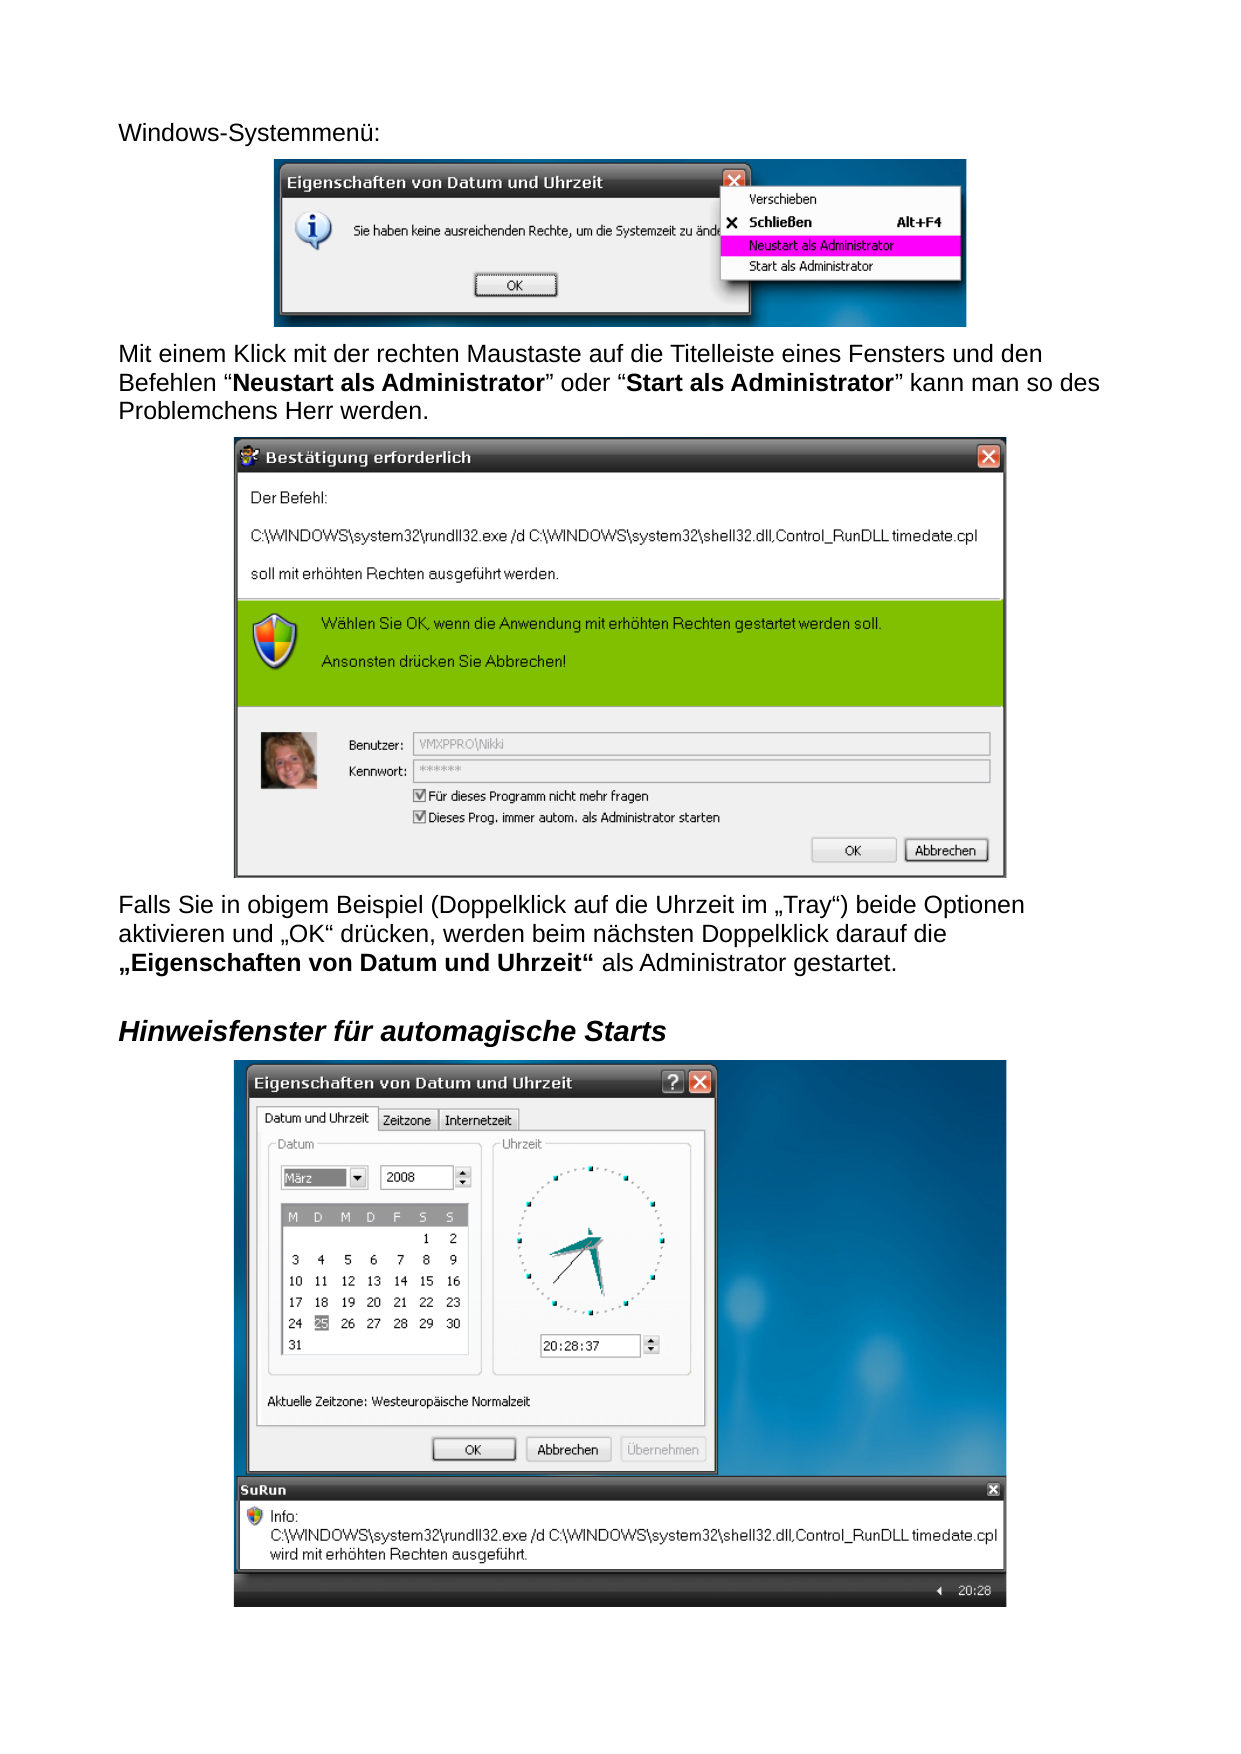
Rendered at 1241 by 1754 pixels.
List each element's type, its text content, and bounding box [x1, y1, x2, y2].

picture [851, 1150, 860, 1157]
picture [233, 1060, 1007, 1607]
picture [273, 159, 967, 327]
picture [998, 1271, 1007, 1286]
picture [751, 1166, 760, 1172]
picture [779, 1094, 784, 1125]
text Windows-Systemmenü: [118, 118, 1122, 147]
picture [750, 1153, 761, 1158]
picture [734, 1172, 742, 1177]
picture [778, 1106, 808, 1154]
picture [850, 1160, 862, 1166]
subtitle Hinweisfenster für automagische Starts [118, 1014, 1122, 1047]
picture [724, 1276, 766, 1338]
picture [774, 1168, 790, 1172]
picture [429, 321, 452, 327]
picture [827, 307, 872, 327]
picture [233, 437, 1007, 878]
picture [769, 1176, 790, 1180]
picture [762, 1159, 769, 1165]
picture [873, 1154, 889, 1162]
text Falls Sie in obigem Beispiel (Doppelklick auf die Uhrzeit im „Tray“) beide Optionen aktivieren und „OK“ drücken, werden beim nächsten Doppelklick darauf die „Eigenschaften von Datum und Uhrzeit“ als Administrator gestartet. [118, 890, 1122, 976]
text Mit einem Klick mit der rechten Maustaste auf die Titelleiste eines Fensters und den Befehlen “Neustart als Administrator” oder “Start als Administrator” kann man so des Problemchens Herr werden. [118, 339, 1122, 425]
picture [321, 321, 331, 325]
picture [959, 1226, 974, 1243]
